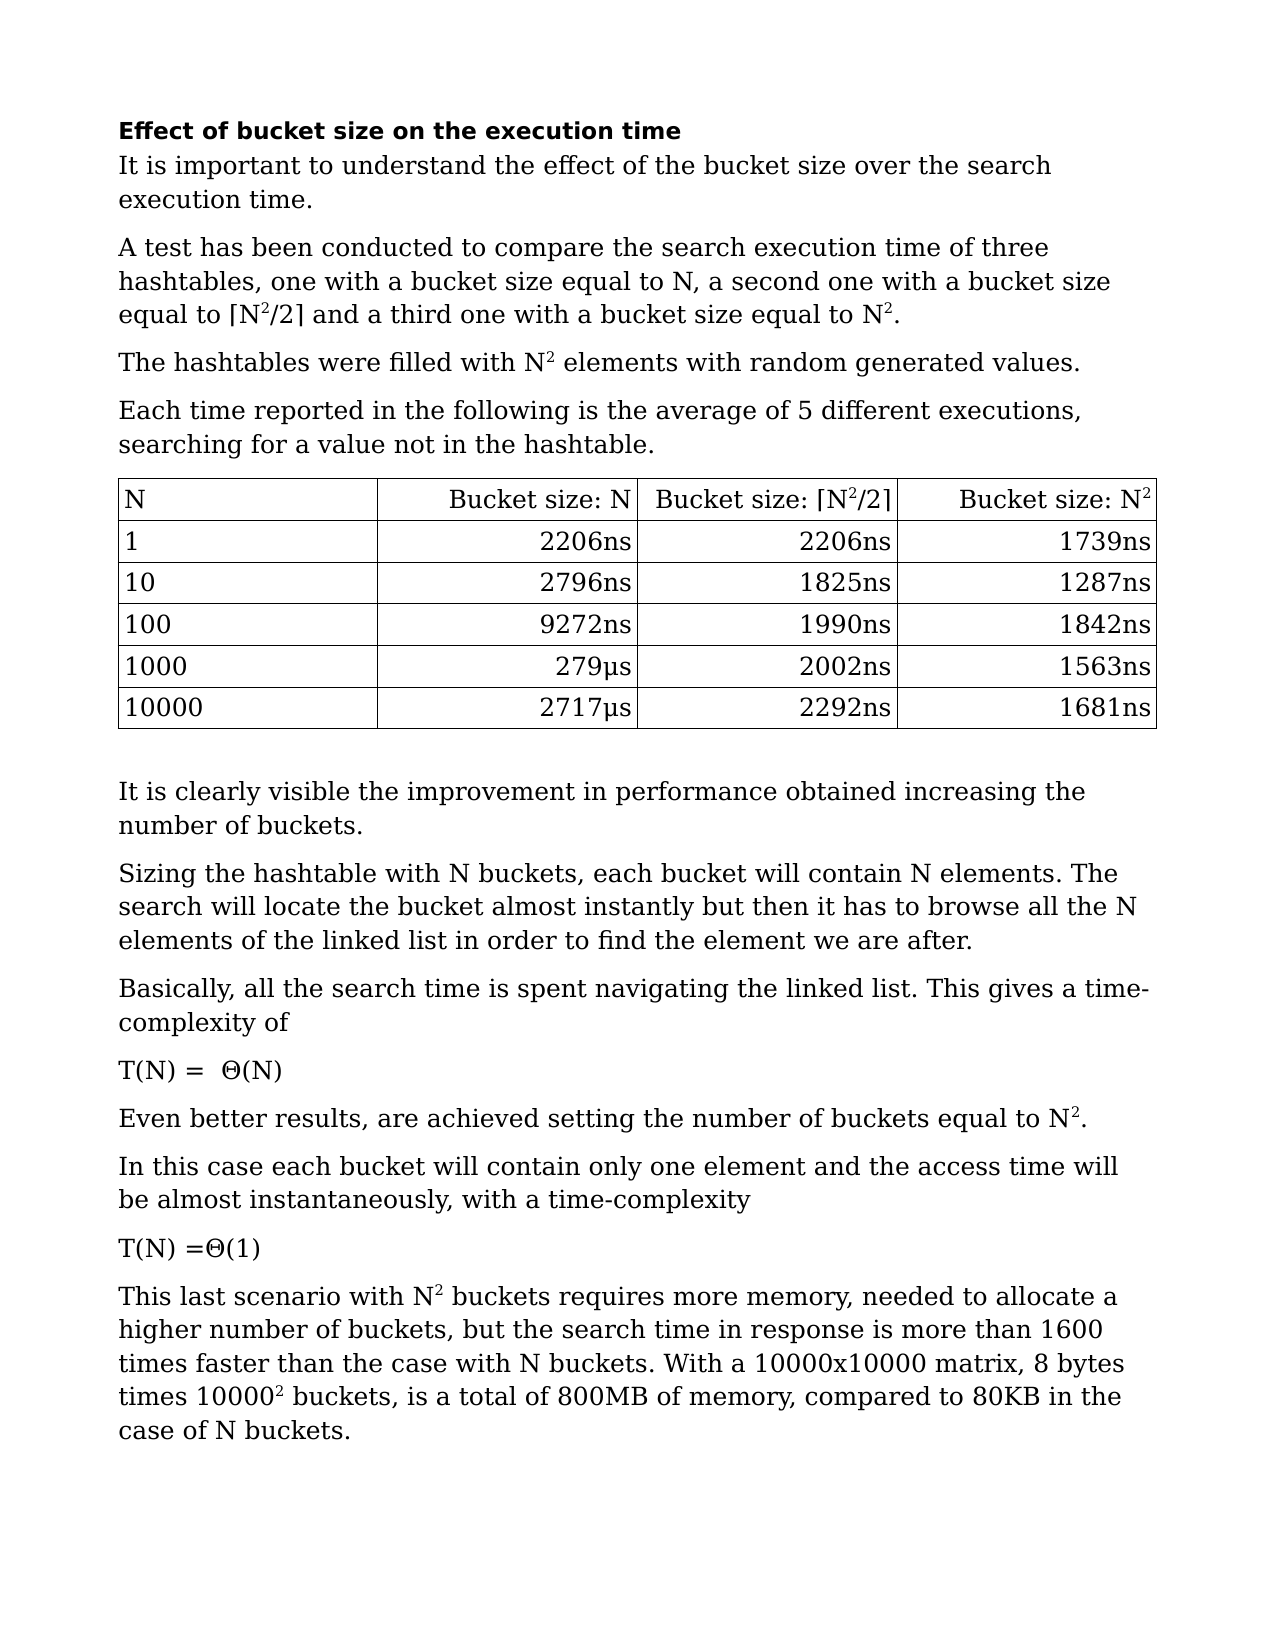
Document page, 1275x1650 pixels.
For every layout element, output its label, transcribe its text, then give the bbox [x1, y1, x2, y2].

text It is important to understand the effect of the bucket size over the search execution time. [118, 152, 1157, 214]
table_cell 1825ns [638, 563, 897, 603]
text In this case each bucket will contain only one element and the access time will be almost instantaneously, with a time-complexity [118, 1152, 1157, 1215]
table_header N [119, 479, 377, 520]
table_cell 1287ns [898, 563, 1156, 603]
table_header Bucket size: N2 [898, 479, 1156, 520]
table_cell 2292ns [638, 688, 897, 728]
table_header Bucket size: ⌈N2/2⌉ [638, 479, 897, 520]
table_cell 1681ns [898, 688, 1156, 728]
text Each time reported in the following is the average of 5 different executions, searching for a value not in the hashtable. [118, 397, 1157, 459]
table_cell 279μs [378, 646, 637, 687]
text A test has been conducted to compare the search execution time of three hashtables, one with a bucket size equal to N, a second one with a bucket size equal to ⌈N2/2⌉ and a third one with a bucket size equal to N2. [118, 233, 1157, 329]
text T(N) = Θ(N) [118, 1056, 1157, 1085]
text Sizing the hashtable with N buckets, each bucket will contain N elements. The search will locate the bucket almost instantly but then it has to browse all the N elements of the linked list in order to find the element we are after. [118, 859, 1157, 955]
table_cell 100 [119, 604, 377, 645]
table_cell 1842ns [898, 604, 1156, 645]
table_cell 1563ns [898, 646, 1156, 687]
text T(N) =Θ(1) [118, 1234, 1157, 1263]
table_cell 10 [119, 563, 377, 603]
table_cell 1739ns [898, 521, 1156, 562]
table_cell 2206ns [638, 521, 897, 562]
table_cell 2206ns [378, 521, 637, 562]
table_cell 2717μs [378, 688, 637, 728]
table_cell 2002ns [638, 646, 897, 687]
text The hashtables were filled with N2 elements with random generated values. [118, 348, 1157, 378]
table_cell 1990ns [638, 604, 897, 645]
table_cell 10000 [119, 688, 377, 728]
table_cell 1000 [119, 646, 377, 687]
table_cell 1 [119, 521, 377, 562]
text This last scenario with N2 buckets requires more memory, needed to allocate a higher number of buckets, but the search time in response is more than 1600 times faster than the case with N buckets. With a 10000x10000 matrix, 8 bytes times 100002 buckets, is a total of 800MB of memory, compared to 80KB in the case of N buckets. [118, 1282, 1157, 1445]
text It is clearly visible the improvement in performance obtained increasing the number of buckets. [118, 777, 1157, 840]
subtitle Effect of bucket size on the execution time [118, 118, 1157, 145]
text Basically, all the search time is spent navigating the linked list. This gives a time-complexity of [118, 974, 1157, 1037]
table_cell 9272ns [378, 604, 637, 645]
table_cell 2796ns [378, 563, 637, 603]
table_header Bucket size: N [378, 479, 637, 520]
text Even better results, are achieved setting the number of buckets equal to N2. [118, 1104, 1157, 1133]
